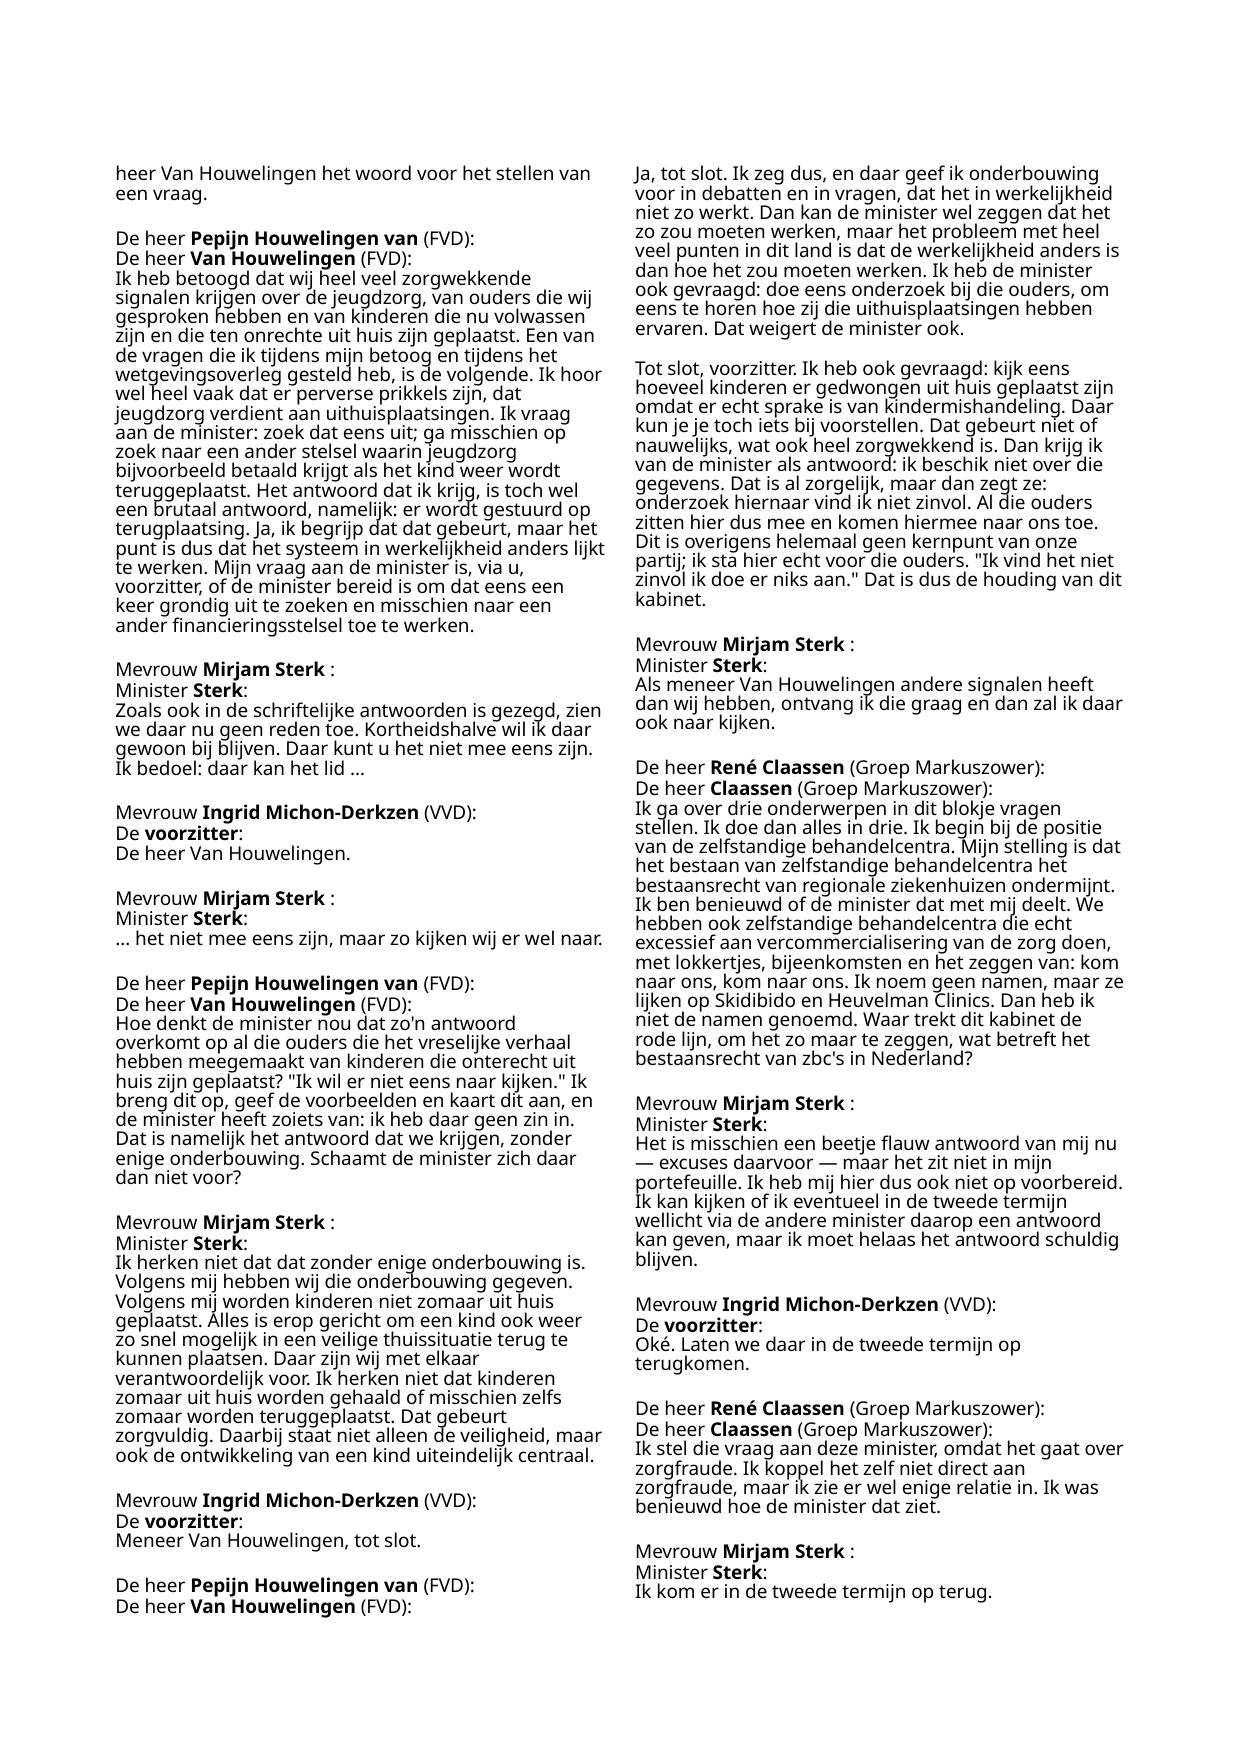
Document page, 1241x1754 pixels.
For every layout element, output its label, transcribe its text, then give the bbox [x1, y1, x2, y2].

text De heer Claassen (Groep Markuszower): [635, 1421, 1125, 1440]
text Mevrouw Ingrid Michon-Derkzen (VVD): [115, 1487, 605, 1513]
text De voorzitter: [115, 1513, 605, 1532]
text Oké. Laten we daar in de tweede termijn op terugkomen. [635, 1336, 1125, 1374]
text Ja, tot slot. Ik zeg dus, en daar geef ik onderbouwing voor in debatten en in vragen, dat het in werkelijkheid niet zo werkt. Dan kan de minister wel zeggen dat het zo zou moeten werken, maar het probleem met heel veel punten in dit land is dat de werkelijkheid anders is dan hoe het zou moeten werken. Ik heb de minister ook gevraagd: doe eens onderzoek bij die ouders, om eens te horen hoe zij die uithuisplaatsingen hebben ervaren. Dat weigert de minister ook. [635, 165, 1125, 339]
text De heer Van Houwelingen (FVD): [115, 250, 605, 270]
text De voorzitter: [115, 825, 605, 844]
text De heer Claassen (Groep Markuszower): [635, 780, 1125, 799]
text heer Van Houwelingen het woord voor het stellen van een vraag. [115, 165, 605, 204]
text De heer René Claassen (Groep Markuszower): [635, 754, 1125, 780]
text Mevrouw Ingrid Michon-Derkzen (VVD): [115, 799, 605, 825]
text Hoe denkt de minister nou dat zo'n antwoord overkomt op al die ouders die het vreselijke verhaal hebben meegemaakt van kinderen die onterecht uit huis zijn geplaatst? "Ik wil er niet eens naar kijken." Ik breng dit op, geef de voorbeelden en kaart dit aan, en de minister heeft zoiets van: ik heb daar geen zin in. Dat is namelijk het antwoord dat we krijgen, zonder enige onderbouwing. Schaamt de minister zich daar dan niet voor? [115, 1015, 605, 1188]
text Mevrouw Mirjam Sterk : [635, 1090, 1125, 1116]
text Minister Sterk: [115, 682, 605, 702]
text De heer Pepijn Houwelingen van (FVD): [115, 970, 605, 996]
text Tot slot, voorzitter. Ik heb ook gevraagd: kijk eens hoeveel kinderen er gedwongen uit huis geplaatst zijn omdat er echt sprake is van kindermishandeling. Daar kun je je toch iets bij voorstellen. Dat gebeurt niet of nauwelijks, wat ook heel zorgwekkend is. Dan krijg ik van de minister als antwoord: ik beschik niet over die gegevens. Dat is al zorgelijk, maar dan zegt ze: onderzoek hiernaar vind ik niet zinvol. Al die ouders zitten hier dus mee en komen hiermee naar ons toe. Dit is overigens helemaal geen kernpunt van onze partij; ik sta hier echt voor die ouders. "Ik vind het niet zinvol ik doe er niks aan." Dat is dus de houding van dit kabinet. [635, 359, 1125, 610]
text Het is misschien een beetje flauw antwoord van mij nu — excuses daarvoor — maar het zit niet in mijn portefeuille. Ik heb mij hier dus ook niet op voorbereid. Ik kan kijken of ik eventueel in de tweede termijn wellicht via de andere minister daarop een antwoord kan geven, maar ik moet helaas het antwoord schuldig blijven. [635, 1135, 1125, 1270]
text Minister Sterk: [115, 910, 605, 930]
text Minister Sterk: [635, 1116, 1125, 1135]
text Ik ga over drie onderwerpen in dit blokje vragen stellen. Ik doe dan alles in drie. Ik begin bij de positie van de zelfstandige behandelcentra. Mijn stelling is dat het bestaan van zelfstandige behandelcentra het bestaansrecht van regionale ziekenhuizen ondermijnt. Ik ben benieuwd of de minister dat met mij deelt. We hebben ook zelfstandige behandelcentra die echt excessief aan vercommercialisering van de zorg doen, met lokkertjes, bijeenkomsten en het zeggen van: kom naar ons, kom naar ons. Ik noem geen namen, maar ze lijken op Skidibido en Heuvelman Clinics. Dan heb ik niet de namen genoemd. Waar trekt dit kabinet de rode lijn, om het zo maar te zeggen, wat betreft het bestaansrecht van zbc's in Nederland? [635, 799, 1125, 1069]
text De heer Van Houwelingen (FVD): [115, 1598, 605, 1617]
text Minister Sterk: [635, 657, 1125, 676]
text Mevrouw Mirjam Sterk : [115, 657, 605, 682]
text Mevrouw Mirjam Sterk : [115, 1209, 605, 1235]
text Minister Sterk: [635, 1564, 1125, 1583]
text De heer René Claassen (Groep Markuszower): [635, 1395, 1125, 1421]
text Mevrouw Ingrid Michon-Derkzen (VVD): [635, 1291, 1125, 1317]
text Mevrouw Mirjam Sterk : [115, 885, 605, 910]
text … het niet mee eens zijn, maar zo kijken wij er wel naar. [115, 930, 605, 949]
text Mevrouw Mirjam Sterk : [635, 631, 1125, 657]
text Mevrouw Mirjam Sterk : [635, 1538, 1125, 1564]
text Ik heb betoogd dat wij heel veel zorgwekkende signalen krijgen over de jeugdzorg, van ouders die wij gesproken hebben en van kinderen die nu volwassen zijn en die ten onrechte uit huis zijn geplaatst. Een van de vragen die ik tijdens mijn betoog en tijdens het wetgevingsoverleg gesteld heb, is de volgende. Ik hoor wel heel vaak dat er perverse prikkels zijn, dat jeugdzorg verdient aan uithuisplaatsingen. Ik vraag aan de minister: zoek dat eens uit; ga misschien op zoek naar een ander stelsel waarin jeugdzorg bijvoorbeeld betaald krijgt als het kind weer wordt teruggeplaatst. Het antwoord dat ik krijg, is toch wel een brutaal antwoord, namelijk: er wordt gestuurd op terugplaatsing. Ja, ik begrijp dat dat gebeurt, maar het punt is dus dat het systeem in werkelijkheid anders lijkt te werken. Mijn vraag aan de minister is, via u, voorzitter, of de minister bereid is om dat eens een keer grondig uit te zoeken en misschien naar een ander financieringsstelsel toe te werken. [115, 270, 605, 636]
text De heer Pepijn Houwelingen van (FVD): [115, 1572, 605, 1598]
text Ik stel die vraag aan deze minister, omdat het gaat over zorgfraude. Ik koppel het zelf niet direct aan zorgfraude, maar ik zie er wel enige relatie in. Ik was benieuwd hoe de minister dat ziet. [635, 1440, 1125, 1517]
text Ik herken niet dat dat zonder enige onderbouwing is. Volgens mij hebben wij die onderbouwing gegeven. Volgens mij worden kinderen niet zomaar uit huis geplaatst. Alles is erop gericht om een kind ook weer zo snel mogelijk in een veilige thuissituatie terug te kunnen plaatsen. Daar zijn wij met elkaar verantwoordelijk voor. Ik herken niet dat kinderen zomaar uit huis worden gehaald of misschien zelfs zomaar worden teruggeplaatst. Dat gebeurt zorgvuldig. Daarbij staat niet alleen de veiligheid, maar ook de ontwikkeling van een kind uiteindelijk centraal. [115, 1254, 605, 1466]
text Meneer Van Houwelingen, tot slot. [115, 1532, 605, 1551]
text De heer Van Houwelingen. [115, 844, 605, 864]
text Ik kom er in de tweede termijn op terug. [635, 1583, 1125, 1602]
text Minister Sterk: [115, 1235, 605, 1254]
text Als meneer Van Houwelingen andere signalen heeft dan wij hebben, ontvang ik die graag en dan zal ik daar ook naar kijken. [635, 676, 1125, 734]
text De heer Van Houwelingen (FVD): [115, 996, 605, 1015]
text Zoals ook in de schriftelijke antwoorden is gezegd, zien we daar nu geen reden toe. Kortheidshalve wil ik daar gewoon bij blijven. Daar kunt u het niet mee eens zijn. Ik bedoel: daar kan het lid … [115, 702, 605, 779]
text De voorzitter: [635, 1317, 1125, 1336]
text De heer Pepijn Houwelingen van (FVD): [115, 225, 605, 250]
